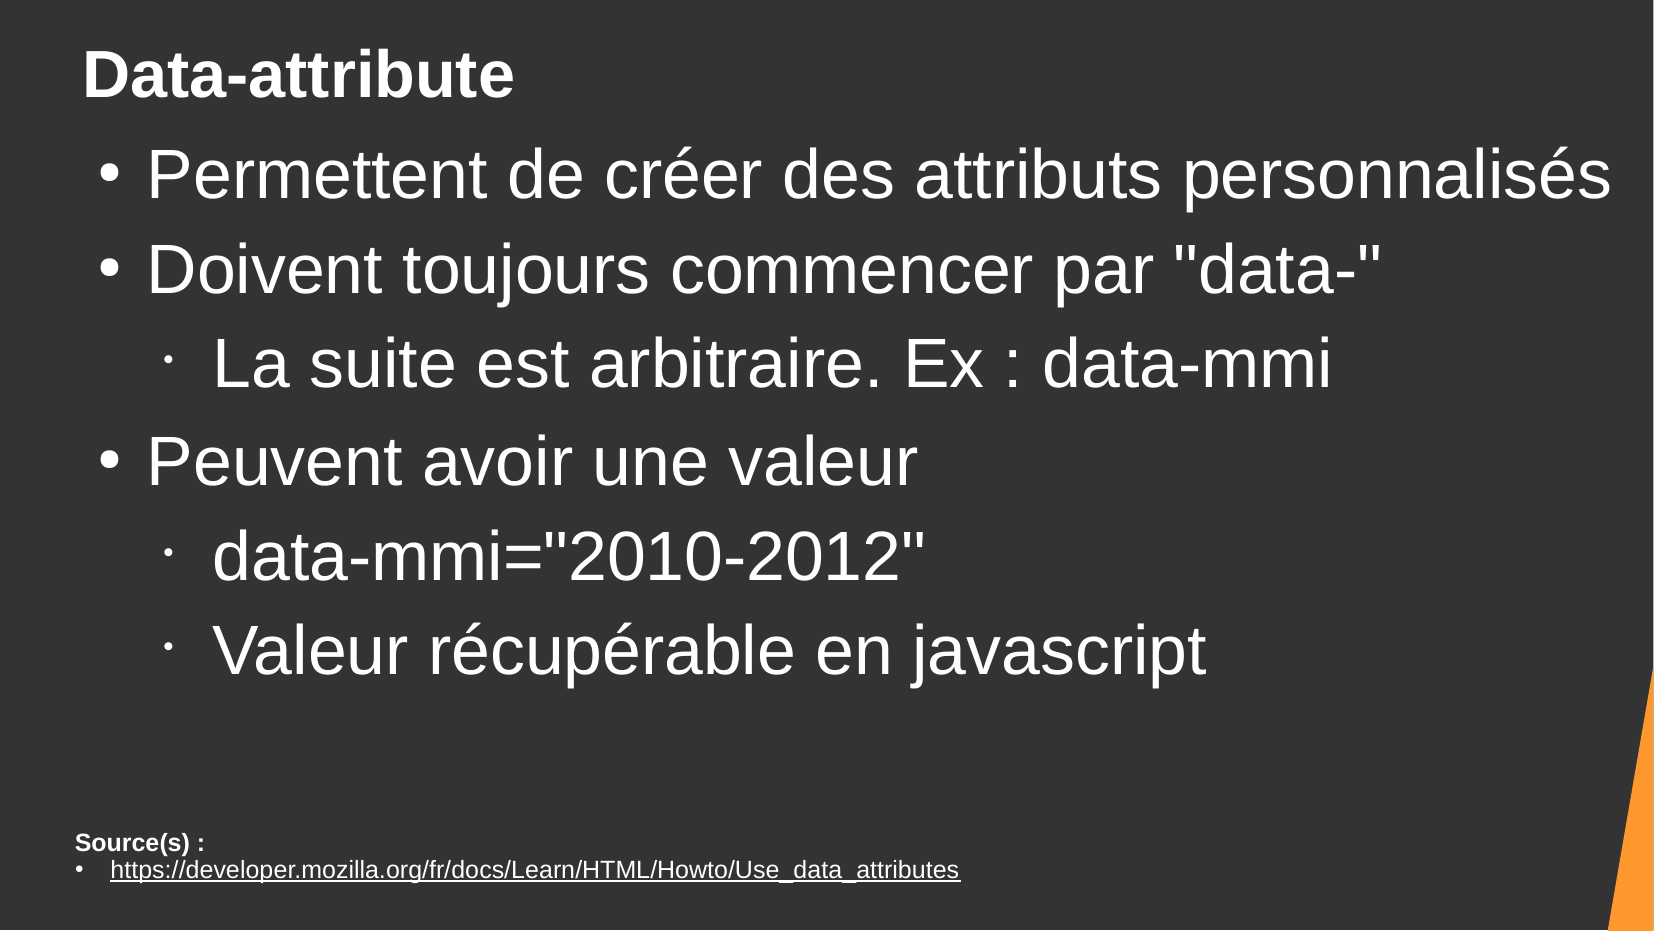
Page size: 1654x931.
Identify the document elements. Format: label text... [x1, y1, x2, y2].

list Permettent de créer des attributs personnalisés Doivent toujours commencer par "data-" La suite est arbitraire. Ex : data-mmi Peuvent avoir une valeur data-mmi="2010-2012" Valeur récupérable en javascript [80, 135, 1620, 733]
text_box [1607, 662, 1654, 931]
title Data-attribute [82, 37, 1571, 114]
text_box Source(s) : https://developer.mozilla.org/fr/docs/Learn/HTML/Howto/Use_data_attributes [60, 820, 1583, 920]
